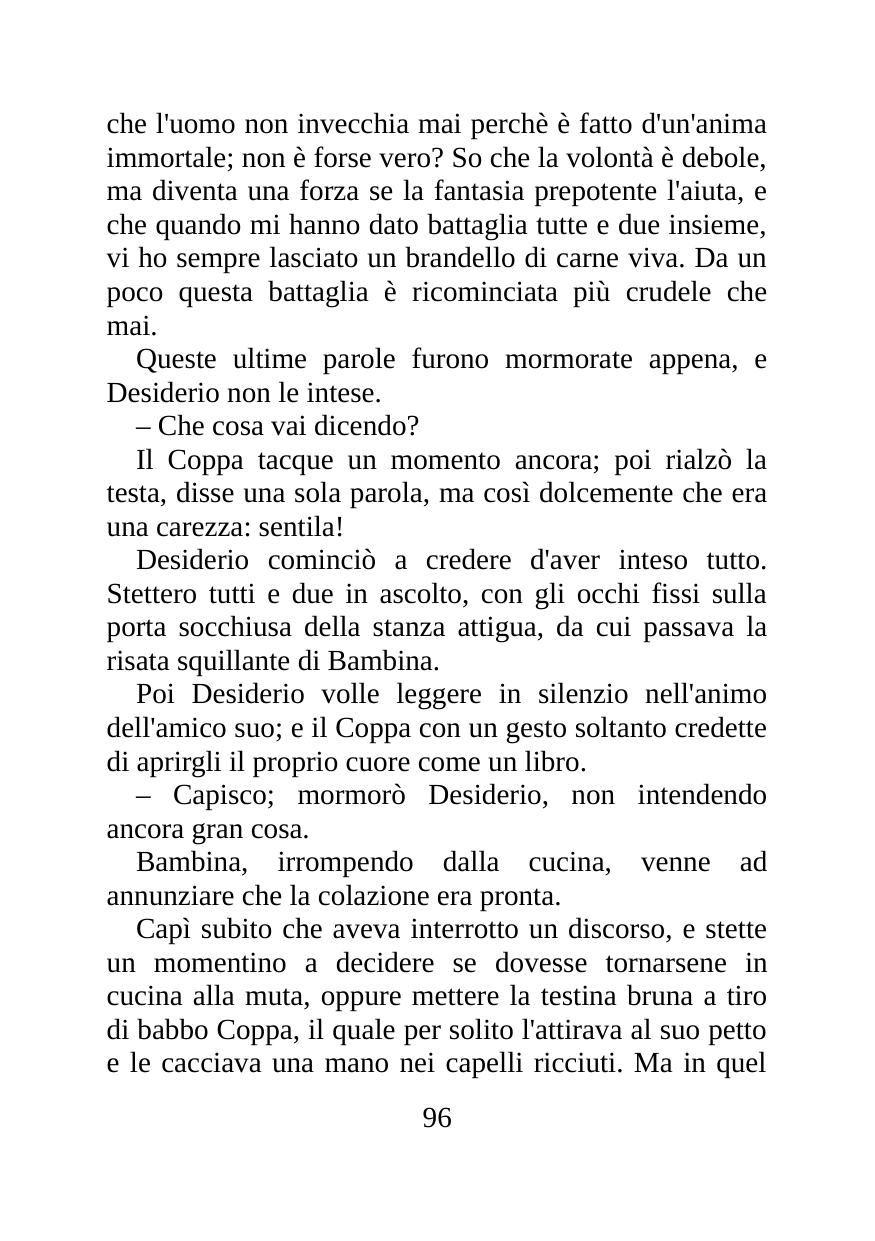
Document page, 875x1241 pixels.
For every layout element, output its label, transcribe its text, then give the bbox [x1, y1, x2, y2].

text Capì subito che aveva interrotto un discorso, e stette un momentino a decidere se dovesse tornarsene in cucina alla muta, oppure mettere la testina bruna a tiro di babbo Coppa, il quale per solito l'attirava al suo petto e le cacciava una mano nei capelli ricciuti. Ma in quel [106, 911, 768, 1079]
text Bambina, irrompendo dalla cucina, venne ad annunziare che la colazione era pronta. [106, 844, 768, 911]
text Desiderio cominciò a credere d'aver inteso tutto. Stettero tutti e due in ascolto, con gli occhi fissi sulla porta socchiusa della stanza attigua, da cui passava la risata squillante di Bambina. [106, 542, 768, 677]
text Queste ultime parole furono mormorate appena, e Desiderio non le intese. [106, 341, 768, 408]
text ‒ Che cosa vai dicendo? [106, 408, 768, 442]
text Il Coppa tacque un momento ancora; poi rialzò la testa, disse una sola parola, ma così dolcemente che era una carezza: sentila! [106, 442, 768, 542]
text Poi Desiderio volle leggere in silenzio nell'animo dell'amico suo; e il Coppa con un gesto soltanto credette di aprirgli il proprio cuore come un libro. [106, 677, 768, 777]
text ‒ Capisco; mormorò Desiderio, non intendendo ancora gran cosa. [106, 777, 768, 844]
text che l'uomo non invecchia mai perchè è fatto d'un'anima immortale; non è forse vero? So che la volontà è debole, ma diventa una forza se la fantasia prepotente l'aiuta, e che quando mi hanno dato battaglia tutte e due insieme, vi ho sempre lasciato un brandello di carne viva. Da un poco questa battaglia è ricominciata più crudele che mai. [106, 106, 768, 341]
